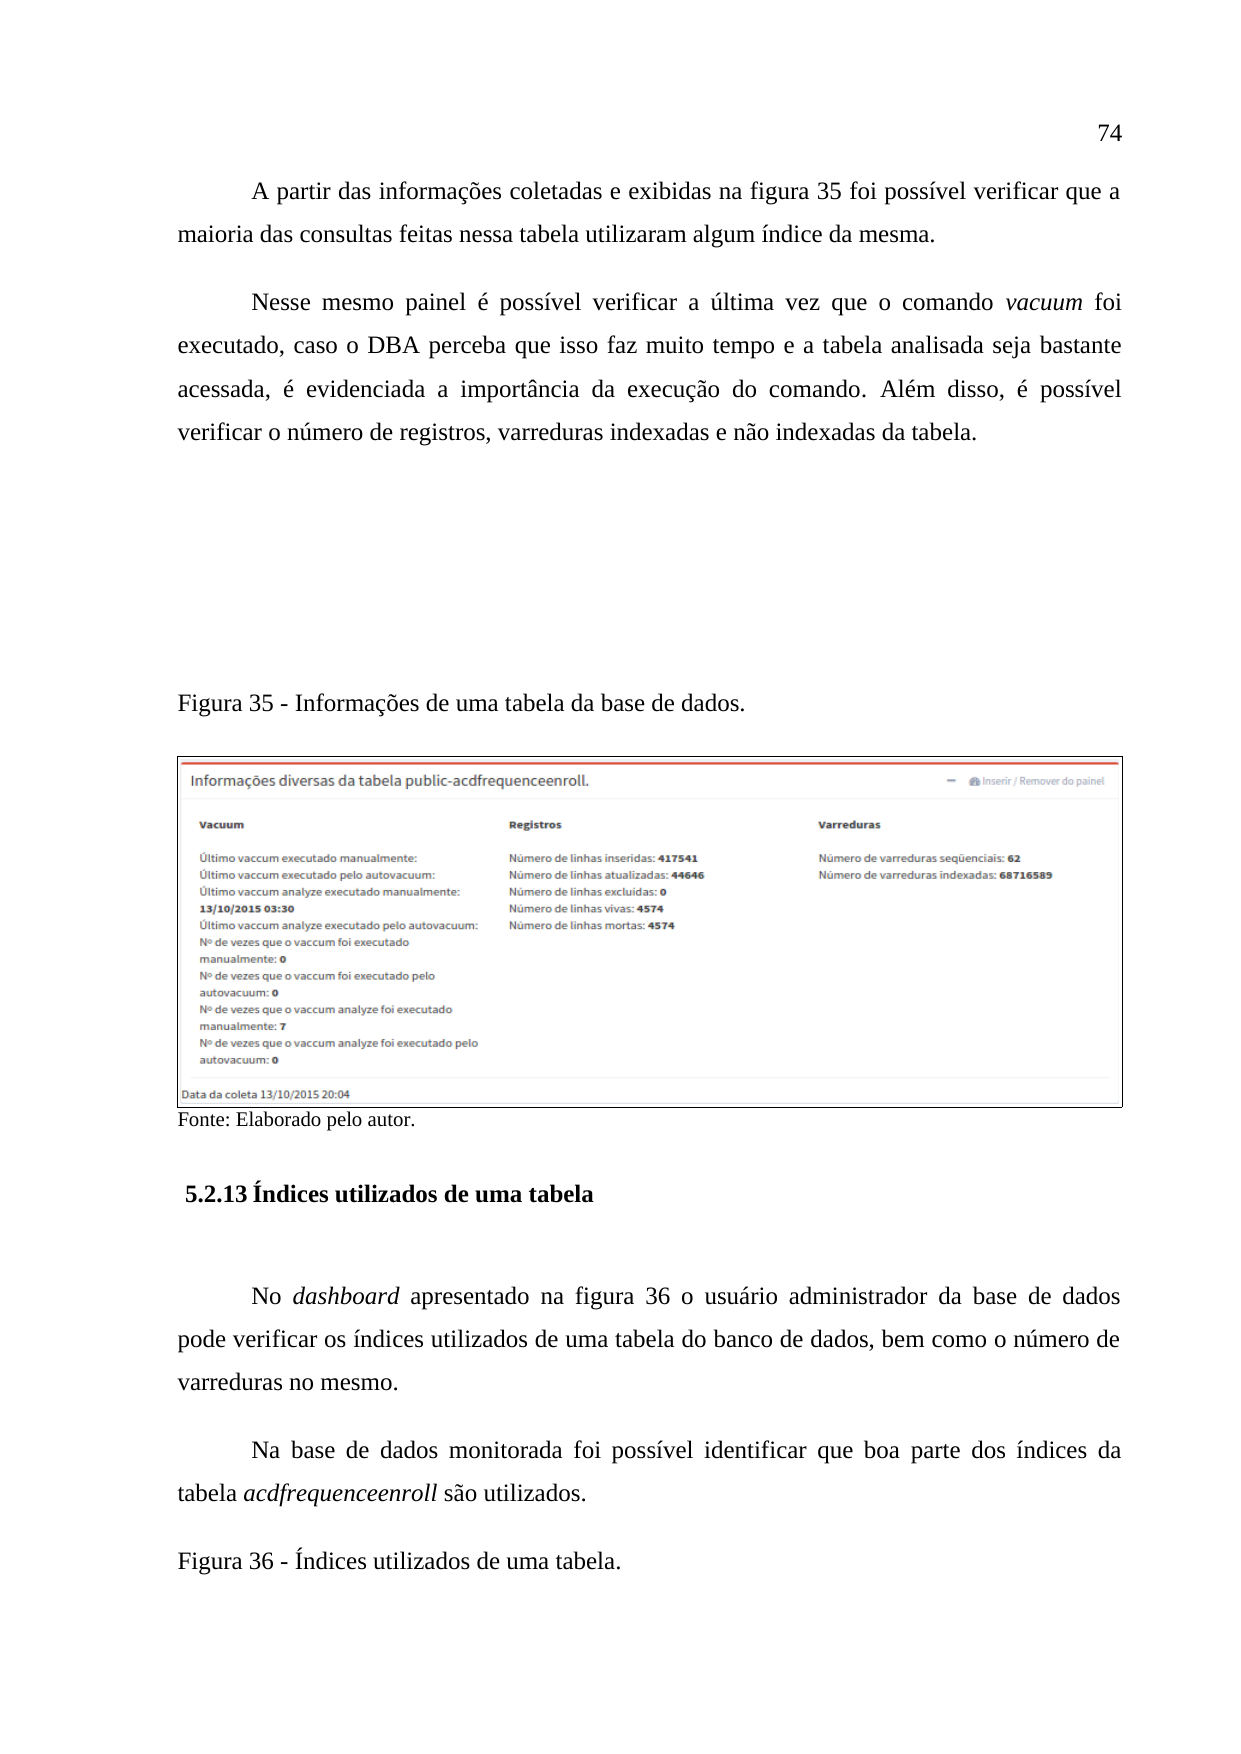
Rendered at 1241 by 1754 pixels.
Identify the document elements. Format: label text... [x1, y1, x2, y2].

list [178, 757, 1122, 1107]
text Figura 35 - Informações de uma tabela da base de dados. [177, 688, 1122, 717]
text Na base de dados monitorada foi possível identificar que boa parte dos índices da tabela acdfrequenceenroll são utilizados. [177, 1435, 1122, 1507]
text No dashboard apresentado na figura 36 o usuário administrador da base de dados pode verificar os índices utilizados de uma tabela do banco de dados, bem como o número de varreduras no mesmo. [177, 1281, 1122, 1396]
text Nesse mesmo painel é possível verificar a última vez que o comando vacuum foi executado, caso o DBA perceba que isso faz muito tempo e a tabela analisada seja bastante acessada, é evidenciada a importância da execução do comando. Além disso, é possível verificar o número de registros, varreduras indexadas e não indexadas da tabela. [177, 287, 1122, 446]
list Índices utilizados de uma tabela [185, 1179, 1122, 1208]
text Figura 36 - Índices utilizados de uma tabela. [177, 1546, 1122, 1575]
picture [180, 759, 1119, 1104]
text A partir das informações coletadas e exibidas na figura 35 foi possível verificar que a maioria das consultas feitas nessa tabela utilizaram algum índice da mesma. [177, 176, 1122, 248]
list Fonte: Elaborado pelo autor. [177, 1108, 1122, 1131]
